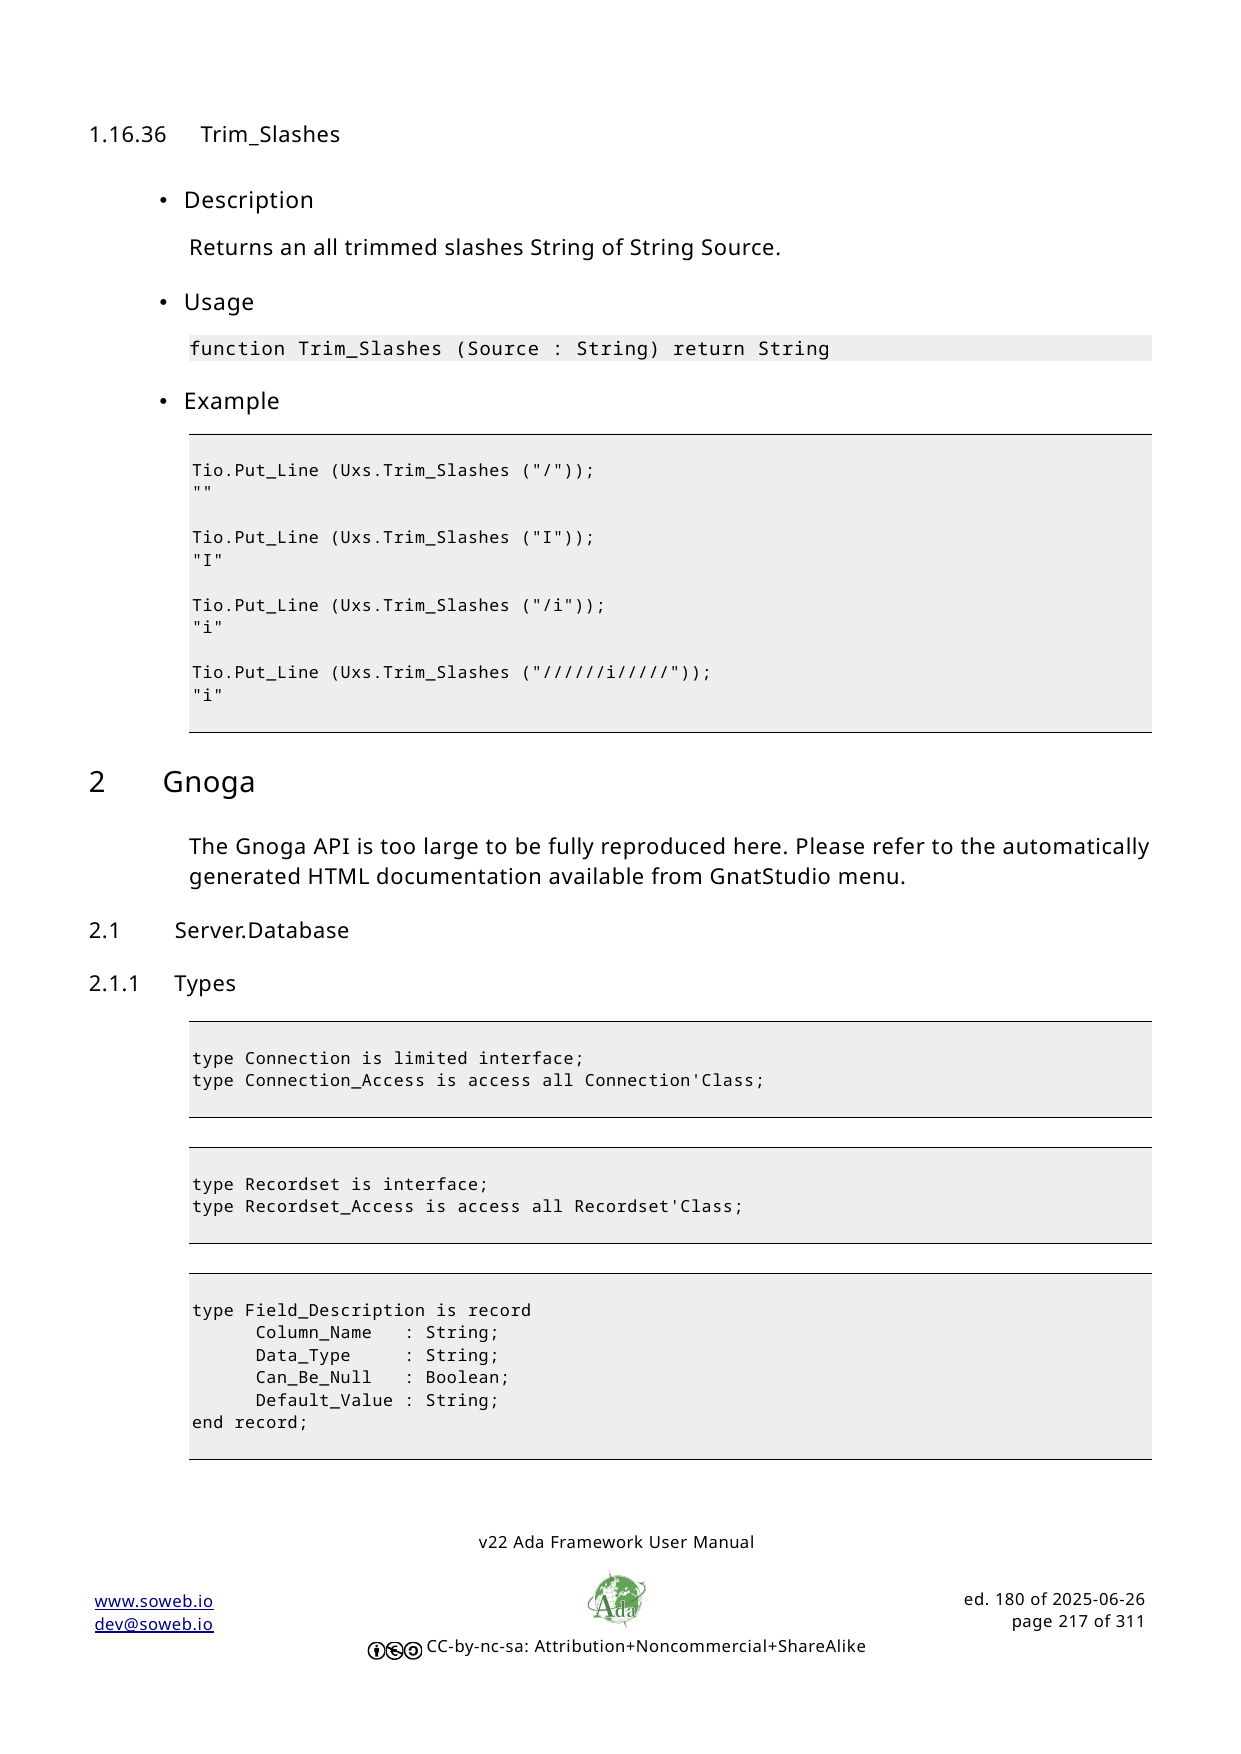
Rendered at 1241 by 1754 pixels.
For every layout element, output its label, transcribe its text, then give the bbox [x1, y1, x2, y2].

list Tio.Put_Line (Uxs.Trim_Slashes ("I")); "I" [189, 523, 1152, 591]
list Can_Be_Null : Boolean; [189, 1363, 1152, 1386]
list Tio.Put_Line (Uxs.Trim_Slashes ("/")); "" [189, 435, 1152, 523]
list Tio.Put_Line (Uxs.Trim_Slashes ("//////i/////")); "i" [189, 658, 1152, 732]
list type Recordset is interface; [189, 1148, 1152, 1192]
list Tio.Put_Line (Uxs.Trim_Slashes ("/i")); "i" [189, 591, 1152, 658]
list Data_Type : String; [189, 1341, 1152, 1363]
text function Trim_Slashes (Source : String) return String [189, 335, 1152, 361]
subtitle Server.Database [88, 914, 1152, 944]
list end record; [189, 1408, 1152, 1431]
subtitle Example [159, 384, 1152, 416]
text The Gnoga API is too large to be fully reproduced here. Please refer to the automatically generated HTML documentation available from GnatStudio menu. [189, 831, 1152, 891]
list type Recordset_Access is access all Recordset'Class; [189, 1192, 1152, 1243]
text Returns an all trimmed slashes String of String Source. [189, 232, 1152, 262]
subtitle Usage [159, 286, 1152, 317]
list Default_Value : String; [189, 1386, 1152, 1408]
picture [367, 1642, 423, 1660]
subtitle Trim_Slashes [88, 118, 1152, 159]
picture [587, 1570, 646, 1629]
list Column_Name : String; [189, 1318, 1152, 1341]
list type Connection_Access is access all Connection'Class; [189, 1066, 1152, 1117]
list type Connection is limited interface; [189, 1022, 1152, 1066]
list type Field_Description is record [189, 1274, 1152, 1318]
subtitle Types [88, 968, 1152, 1009]
subtitle Description [159, 183, 1152, 214]
subtitle Gnoga [88, 761, 1152, 801]
